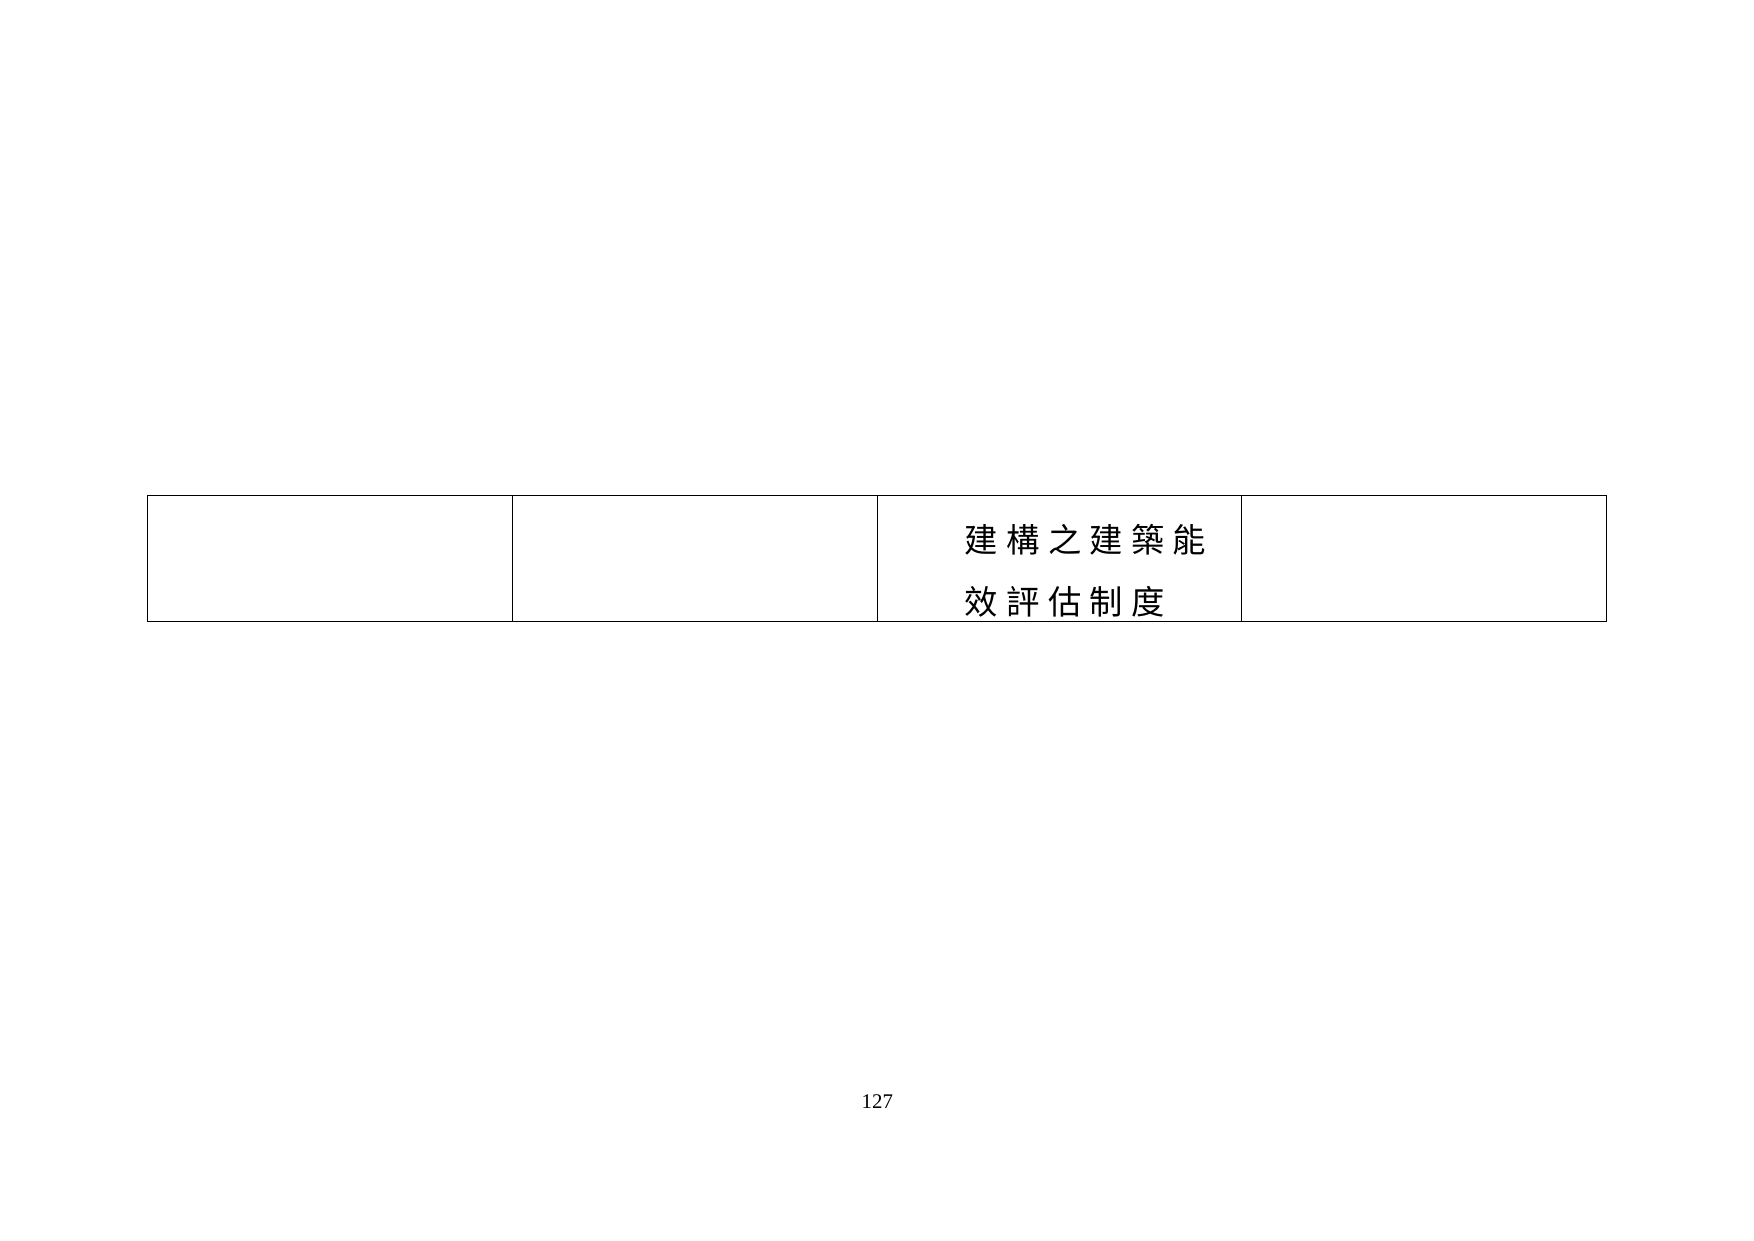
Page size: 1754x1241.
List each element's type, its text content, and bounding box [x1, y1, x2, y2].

table_cell [1242, 496, 1606, 621]
table_cell 建構之建築能效評估制度 [878, 496, 1241, 621]
table_cell [148, 496, 512, 621]
table_cell [513, 496, 877, 621]
